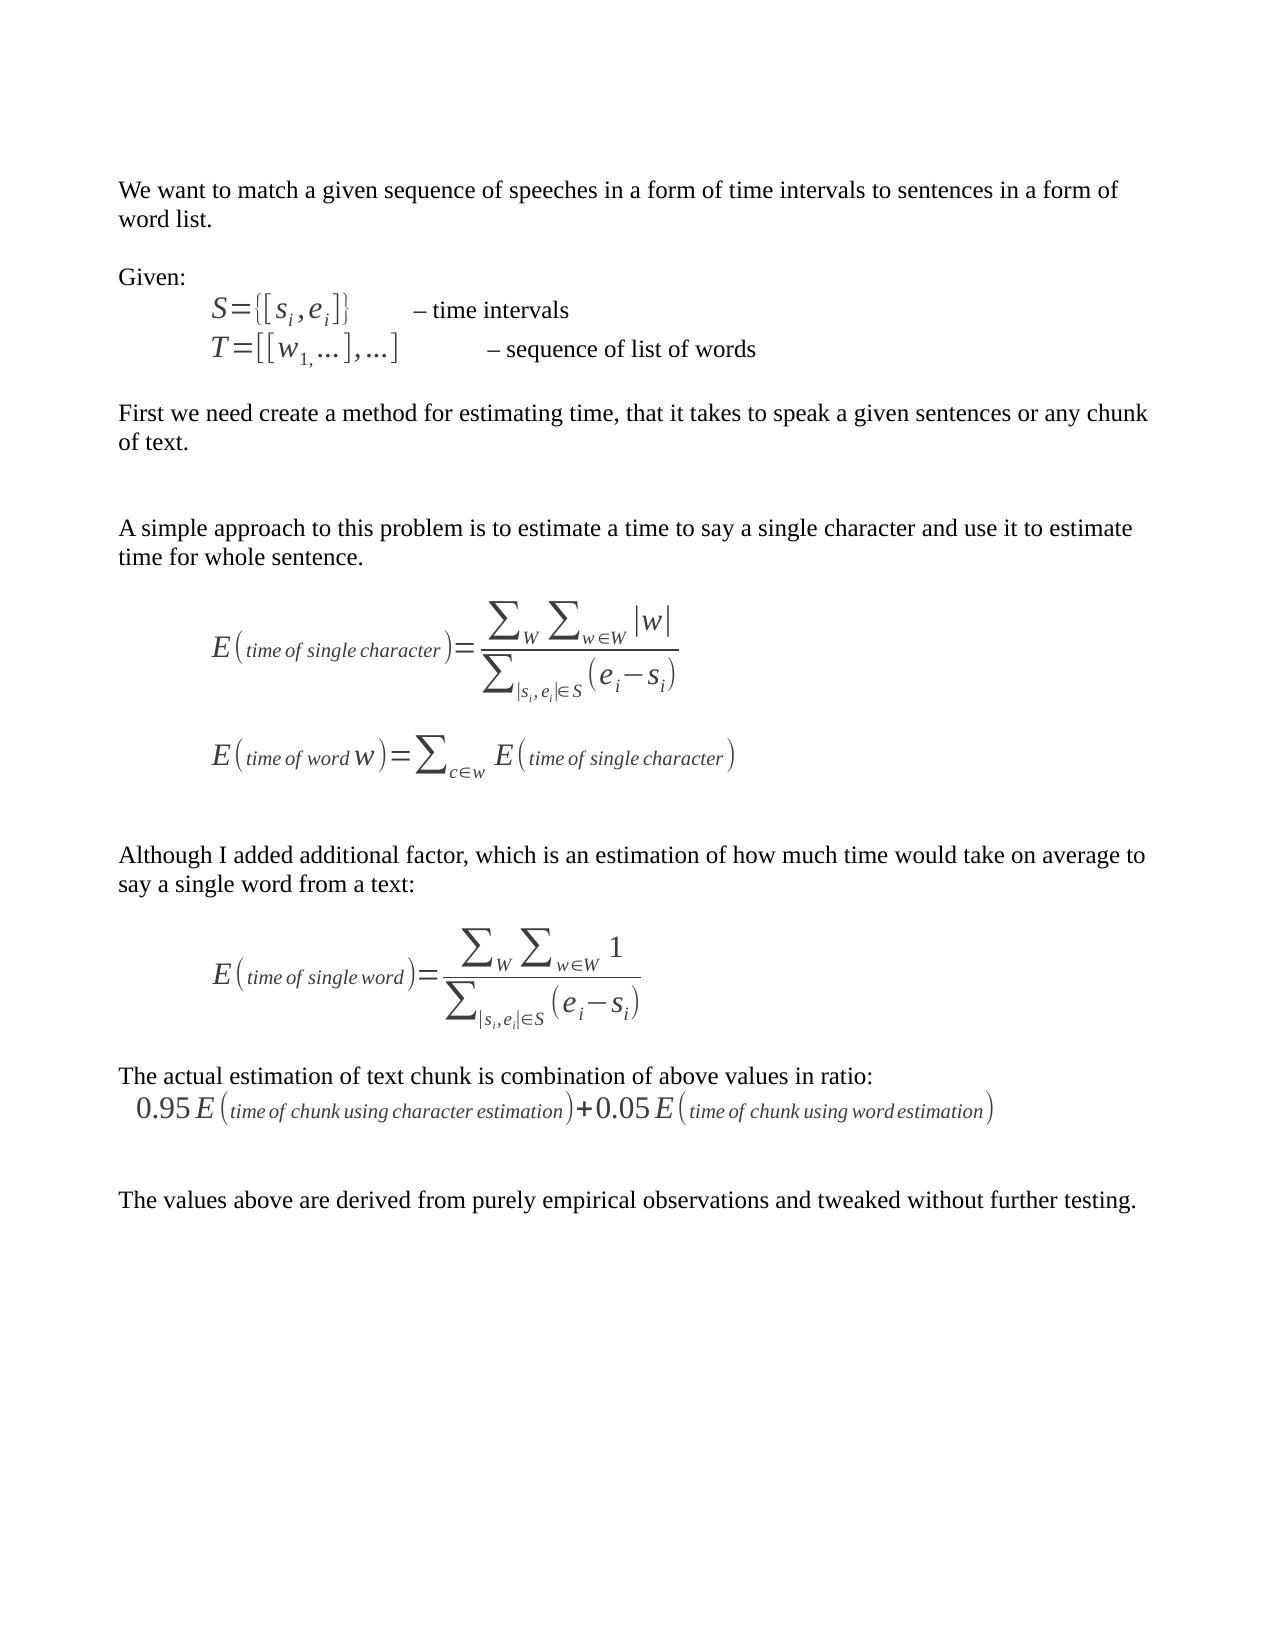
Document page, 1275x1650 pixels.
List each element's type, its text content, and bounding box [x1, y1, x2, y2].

text We want to match a given sequence of speeches in a form of time intervals to sentences in a form of word list. [118, 176, 1157, 233]
text The values above are derived from purely empirical observations and tweaked without further testing. [118, 1185, 1157, 1214]
text The actual estimation of text chunk is combination of above values in ratio: [118, 1061, 1157, 1127]
text Although I added additional factor, which is an estimation of how much time would take on average to say a single word from a text: [118, 840, 1157, 898]
text – sequence of list of words [118, 330, 1157, 369]
text A simple approach to this problem is to estimate a time to say a single character and use it to estimate time for whole sentence. [118, 513, 1157, 570]
text Given: [118, 262, 1157, 291]
text First we need create a method for estimating time, that it takes to speak a given sentences or any chunk of text. [118, 398, 1157, 455]
text – time intervals [118, 291, 1157, 330]
